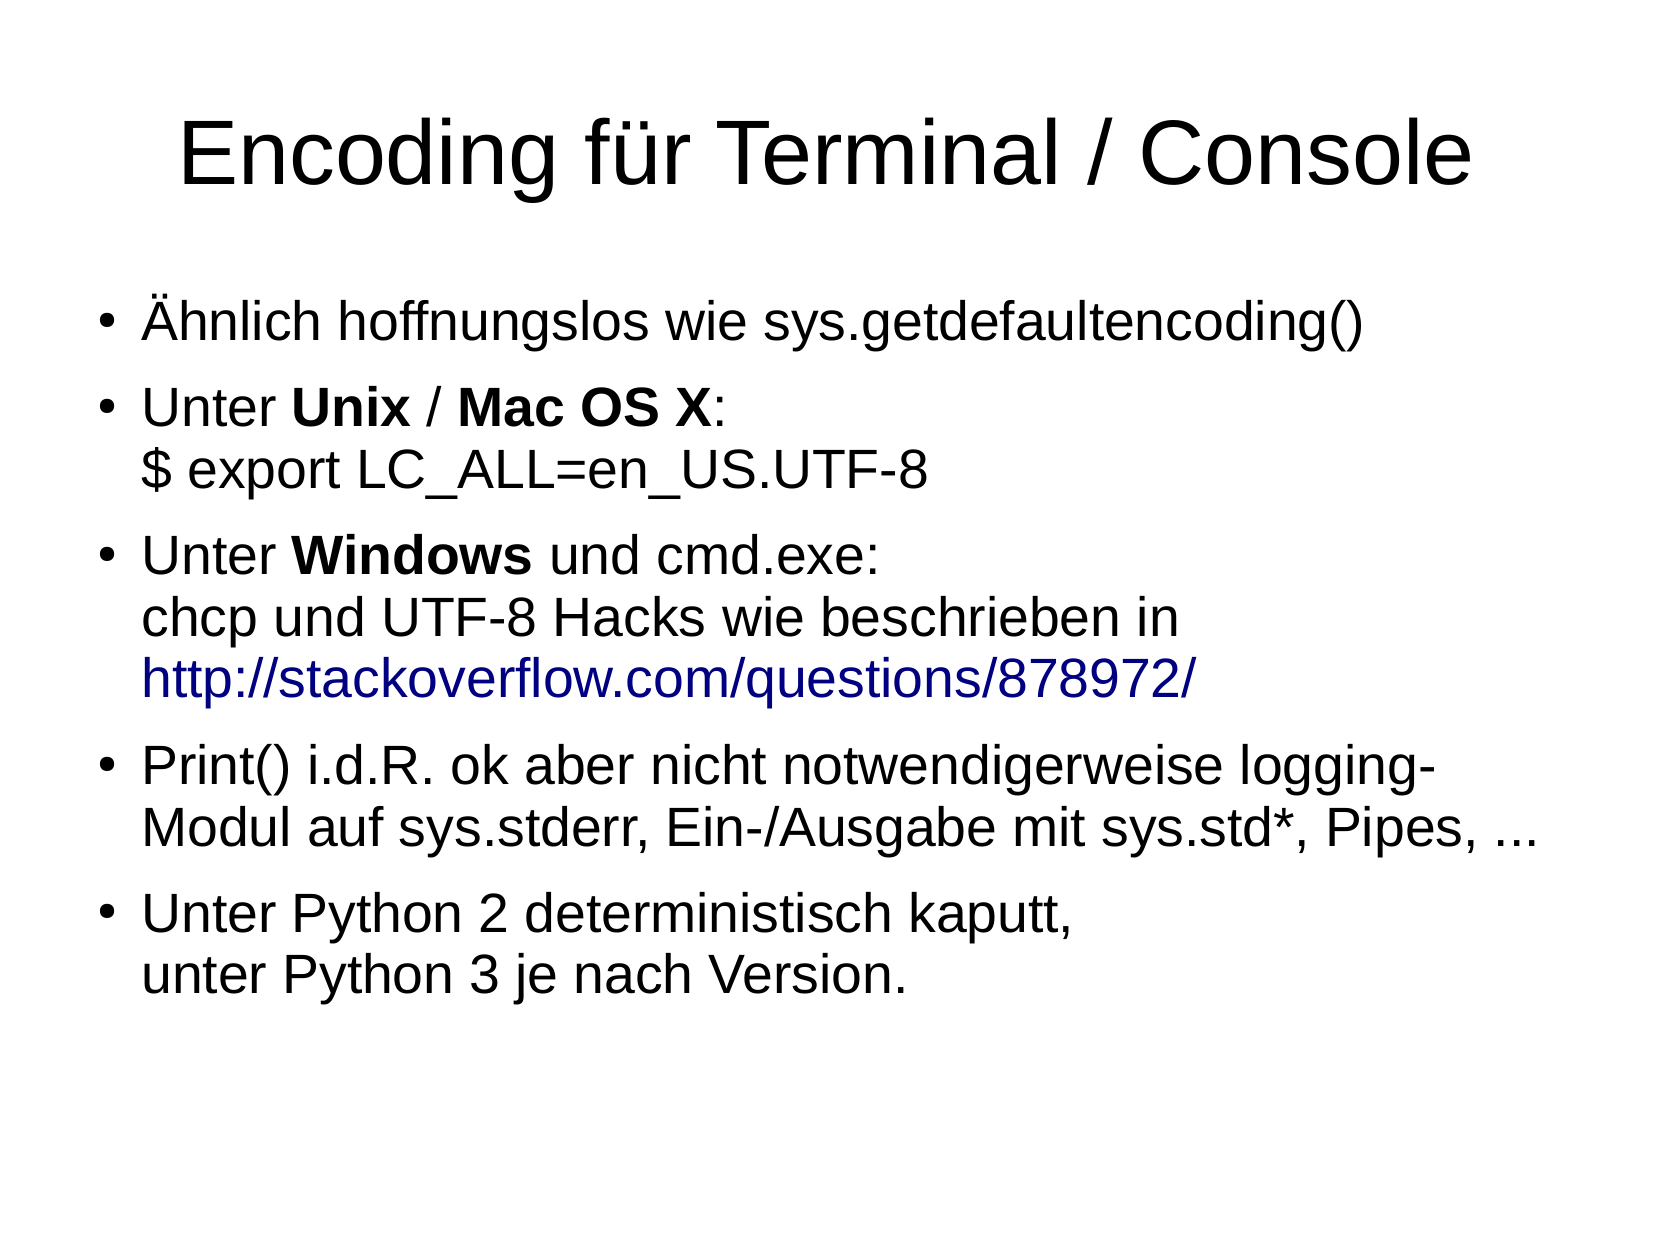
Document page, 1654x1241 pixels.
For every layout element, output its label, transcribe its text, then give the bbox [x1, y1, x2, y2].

list Ähnlich hoffnungslos wie sys.getdefaultencoding() Unter Unix / Mac OS X: $ export LC_ALL=en_US.UTF-8 Unter Windows und cmd.exe: chcp und UTF-8 Hacks wie beschrieben in http://stackoverflow.com/questions/878972/ Print() i.d.R. ok aber nicht notwendigerweise logging-Modul auf sys.stderr, Ein-/Ausgabe mit sys.std*, Pipes, ... Unter Python 2 deterministisch kaputt, unter Python 3 je nach Version. [82, 290, 1571, 1010]
title Encoding für Terminal / Console [82, 49, 1571, 257]
